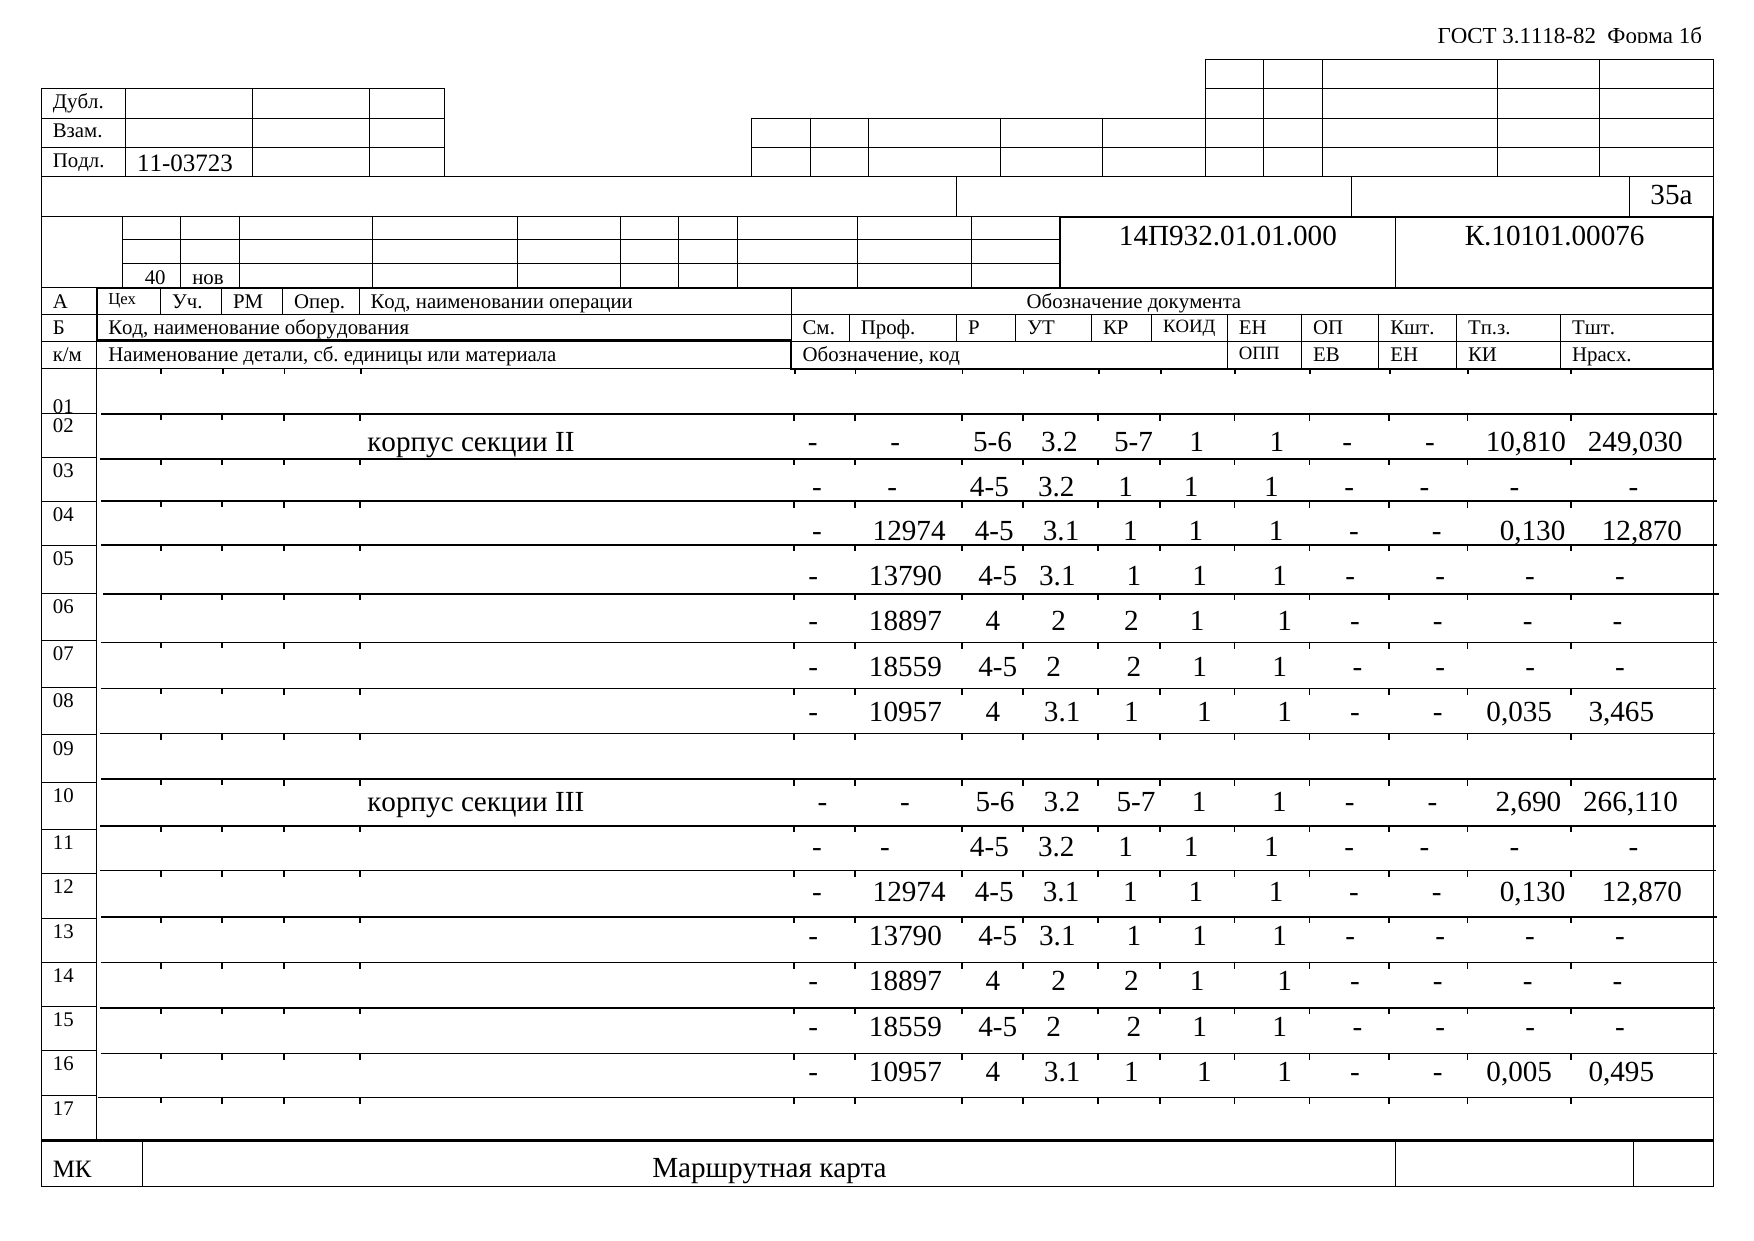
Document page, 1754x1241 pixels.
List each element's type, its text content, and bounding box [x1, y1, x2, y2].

table_cell 03 [42, 458, 96, 501]
table_cell [370, 89, 444, 117]
table_cell Обозначение документа [792, 289, 1712, 314]
table_cell [869, 119, 1000, 147]
table_cell [738, 240, 857, 263]
table_cell 07 [42, 641, 96, 687]
table_cell Кшт. [1379, 315, 1456, 341]
table_cell Опер. [283, 289, 359, 314]
table_cell 11 [42, 830, 96, 873]
table_cell 14 [42, 963, 96, 1006]
table_cell 05 [42, 546, 96, 592]
table_cell [1264, 89, 1322, 117]
table_cell Цех [98, 289, 160, 314]
table_cell 13 [42, 919, 96, 962]
table_cell [858, 240, 971, 263]
table_cell [373, 264, 517, 287]
table_cell 40 [123, 264, 180, 287]
table_cell [181, 217, 239, 239]
table_cell Р [957, 315, 1015, 341]
table_cell [692, 88, 1205, 117]
table_cell [518, 217, 620, 239]
table_cell [679, 264, 737, 287]
table_cell [1600, 89, 1713, 117]
table_cell 14П932.01.01.000 [1061, 218, 1395, 287]
table_cell [972, 217, 1059, 239]
table_cell [370, 148, 444, 176]
table_cell [253, 89, 369, 117]
table_cell КИ [1457, 342, 1560, 368]
table_cell [1352, 177, 1629, 216]
table_cell [957, 177, 1351, 216]
table_cell Код, наименовании операции [360, 289, 791, 314]
table_cell к/м [42, 342, 96, 368]
table_cell 01 [42, 369, 96, 412]
table_cell [123, 217, 180, 239]
table_cell [1206, 89, 1263, 117]
table_cell [621, 264, 678, 287]
table_cell Наименование детали, сб. единицы или материала [97, 342, 790, 368]
table_cell 17 [42, 1096, 96, 1139]
table_cell Тшт. [1561, 315, 1712, 341]
table_header [1264, 60, 1322, 88]
table_cell [1323, 148, 1497, 176]
table_cell [373, 240, 517, 263]
table_header [41, 59, 1205, 88]
table_cell 15 [42, 1007, 96, 1050]
table_cell [1206, 119, 1263, 147]
table_cell [972, 264, 1059, 287]
table_cell 08 [42, 688, 96, 734]
table_cell [738, 264, 857, 287]
table_cell 06 [42, 594, 96, 640]
table_cell [240, 264, 372, 287]
table_cell [1264, 148, 1322, 176]
table_cell Проф. [850, 315, 956, 341]
table_cell [752, 119, 810, 147]
table_cell 09 [42, 735, 96, 782]
table_cell Маршрутная карта [143, 1142, 1395, 1186]
table_cell [621, 217, 678, 239]
table_cell [811, 119, 868, 147]
table_cell Подл. [42, 148, 125, 176]
table_cell [811, 148, 868, 176]
table_cell [858, 264, 971, 287]
table_cell [621, 240, 678, 263]
table_cell Тп.з. [1457, 315, 1560, 341]
table_cell [869, 148, 1000, 176]
table_cell 10 [42, 783, 96, 829]
table_cell ЕВ [1302, 342, 1378, 368]
table_cell [370, 119, 444, 147]
table_cell [123, 240, 180, 263]
table_cell ОП [1302, 315, 1378, 341]
table_cell Обозначение, код [792, 342, 1227, 368]
table_cell Взам. [42, 119, 125, 147]
table_cell 02 [42, 414, 96, 457]
table_cell 11-03723 [126, 148, 252, 176]
table_cell [1323, 89, 1497, 117]
table_cell [679, 217, 737, 239]
table_cell [972, 240, 1059, 263]
table_cell 04 [42, 502, 96, 545]
table_cell См.. [792, 315, 849, 341]
table_header [1600, 60, 1713, 88]
table_cell [1600, 119, 1713, 147]
table_cell ЕН [1379, 342, 1456, 368]
table_cell [738, 217, 857, 239]
table_cell РМ [222, 289, 282, 314]
table_cell Нрасх. [1561, 342, 1712, 368]
table_cell нов [181, 264, 239, 287]
table_cell [253, 148, 369, 176]
table_cell ЕН [1228, 315, 1301, 341]
table_header [1206, 60, 1263, 88]
table_cell [42, 177, 956, 216]
table_cell [1396, 1142, 1633, 1186]
table_cell [1634, 1142, 1713, 1186]
table_cell Уч. [161, 289, 221, 314]
table_cell [1498, 89, 1599, 117]
table_cell ОПП [1228, 342, 1301, 368]
table_cell 35а [1630, 177, 1713, 216]
table_header [1323, 60, 1497, 88]
table_cell КР [1092, 315, 1151, 341]
table_header [1498, 60, 1599, 88]
table_cell [240, 217, 372, 239]
table_cell [1323, 119, 1497, 147]
table_cell КОИД [1152, 315, 1227, 341]
table_cell [1103, 148, 1205, 176]
table_cell Б [42, 315, 96, 341]
table_cell корпус секции II - - 5-6 3.2 5-7 1 1 - - 10,810 249,030 - - 4-5 3.2 1 1 1 - - - - - 12974 4-5 3.1 1 1 1 - - 0,130 12,870 - 13790 4-5 3.1 1 1 1 - - - - - 18897 4 2 2 1 1 - - - - - 18559 4-5 2 2 1 1 - - - - - 10957 4 3.1 1 1 1 - - 0,035 3,465 корпус секции III - - 5-6 3.2 5-7 1 1 - - 2,690 266,110 - - 4-5 3.2 1 1 1 - - - - - 12974 4-5 3.1 1 1 1 - - 0,130 12,870 - 13790 4-5 3.1 1 1 1 - - - - - 18897 4 2 2 1 1 - - - - - 18559 4-5 2 2 1 1 - - - - - 10957 4 3.1 1 1 1 - - 0,005 0,495 [97, 369, 1713, 1139]
table_cell [1264, 119, 1322, 147]
table_cell [445, 88, 692, 117]
table_cell МК [42, 1142, 142, 1186]
table_cell 12 [42, 874, 96, 917]
table_cell [518, 264, 620, 287]
table_cell [126, 119, 252, 147]
table_cell [1498, 119, 1599, 147]
table_cell [1498, 148, 1599, 176]
table_cell [42, 217, 122, 287]
table_cell [1001, 148, 1102, 176]
table_cell УТ [1016, 315, 1091, 341]
table_cell [679, 240, 737, 263]
table_cell [253, 119, 369, 147]
table_cell 16 [42, 1051, 96, 1094]
table_cell [752, 148, 810, 176]
table_cell К.10101.00076 [1396, 218, 1712, 287]
table_cell [518, 240, 620, 263]
table_cell [445, 118, 751, 176]
table_cell [1600, 148, 1713, 176]
table_cell Дубл. [42, 89, 125, 117]
table_cell [1206, 148, 1263, 176]
table_cell [126, 89, 252, 117]
table_cell [240, 240, 372, 263]
table_cell [858, 217, 971, 239]
table_cell А [42, 288, 96, 314]
table_cell [1001, 119, 1102, 147]
table_cell [1103, 119, 1205, 147]
table_cell Код, наименование оборудования [98, 315, 791, 339]
table_cell [181, 240, 239, 263]
table_cell [373, 217, 517, 239]
